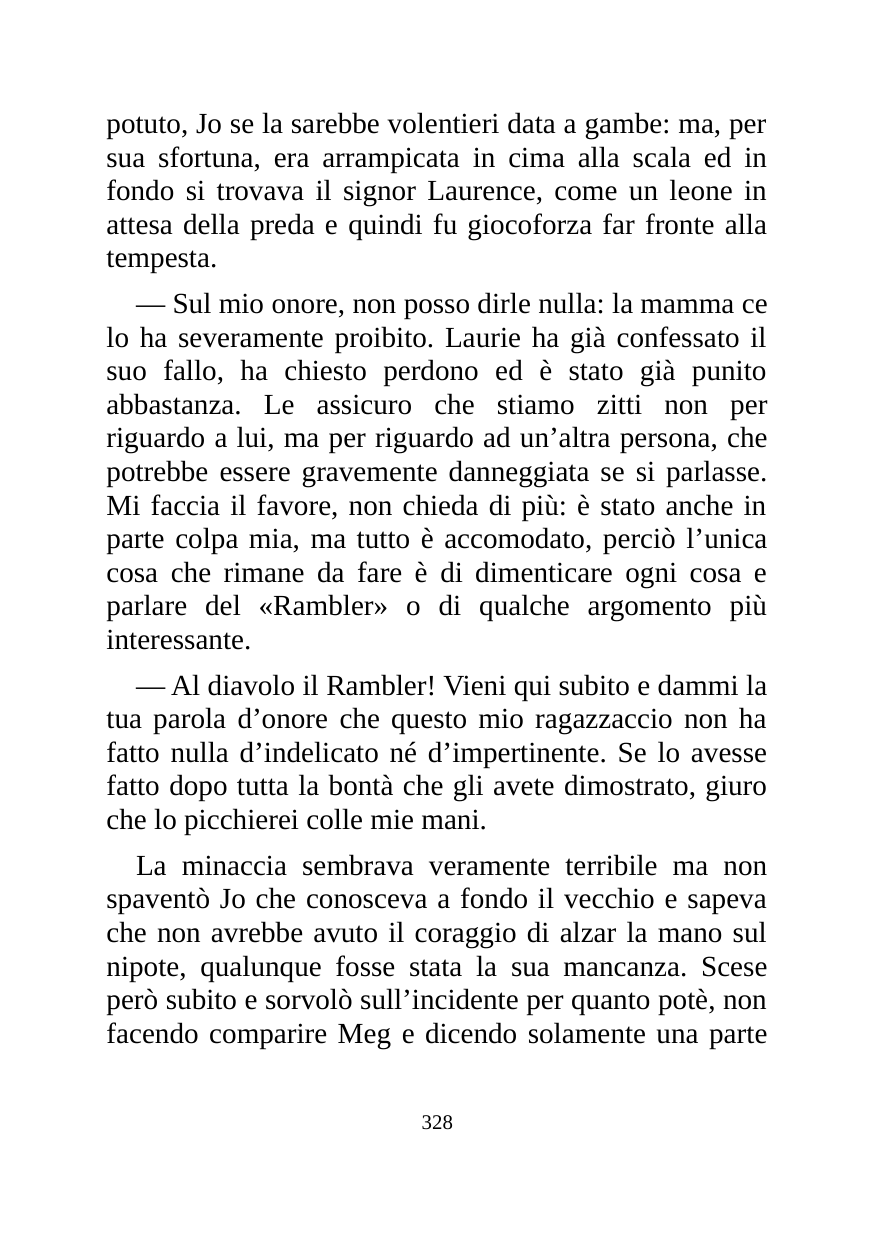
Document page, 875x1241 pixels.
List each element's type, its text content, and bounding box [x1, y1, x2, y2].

text potuto, Jo se la sarebbe volentieri data a gambe: ma, per sua sfortuna, era arrampicata in cima alla scala ed in fondo si trovava il signor Laurence, come un leone in attesa della preda e quindi fu giocoforza far fronte alla tempesta. [106, 106, 768, 274]
text — Sul mio onore, non posso dirle nulla: la mamma ce lo ha severamente proibito. Laurie ha già confessato il suo fallo, ha chiesto perdono ed è stato già punito abbastanza. Le assicuro che stiamo zitti non per riguardo a lui, ma per riguardo ad un’altra persona, che potrebbe essere gravemente danneggiata se si parlasse. Mi faccia il favore, non chieda di più: è stato anche in parte colpa mia, ma tutto è accomodato, perciò l’unica cosa che rimane da fare è di dimenticare ogni cosa e parlare del «Rambler» o di qualche argomento più interessante. [106, 286, 768, 655]
text — Al diavolo il Rambler! Vieni qui subito e dammi la tua parola d’onore che questo mio ragazzaccio non ha fatto nulla d’indelicato né d’impertinente. Se lo avesse fatto dopo tutta la bontà che gli avete dimostrato, giuro che lo picchierei colle mie mani. [106, 668, 768, 836]
text La minaccia sembrava veramente terribile ma non spaventò Jo che conosceva a fondo il vecchio e sapeva che non avrebbe avuto il coraggio di alzar la mano sul nipote, qualunque fosse stata la sua mancanza. Scese però subito e sorvolò sull’incidente per quanto potè, non facendo comparire Meg e dicendo solamente una parte [106, 848, 768, 1049]
